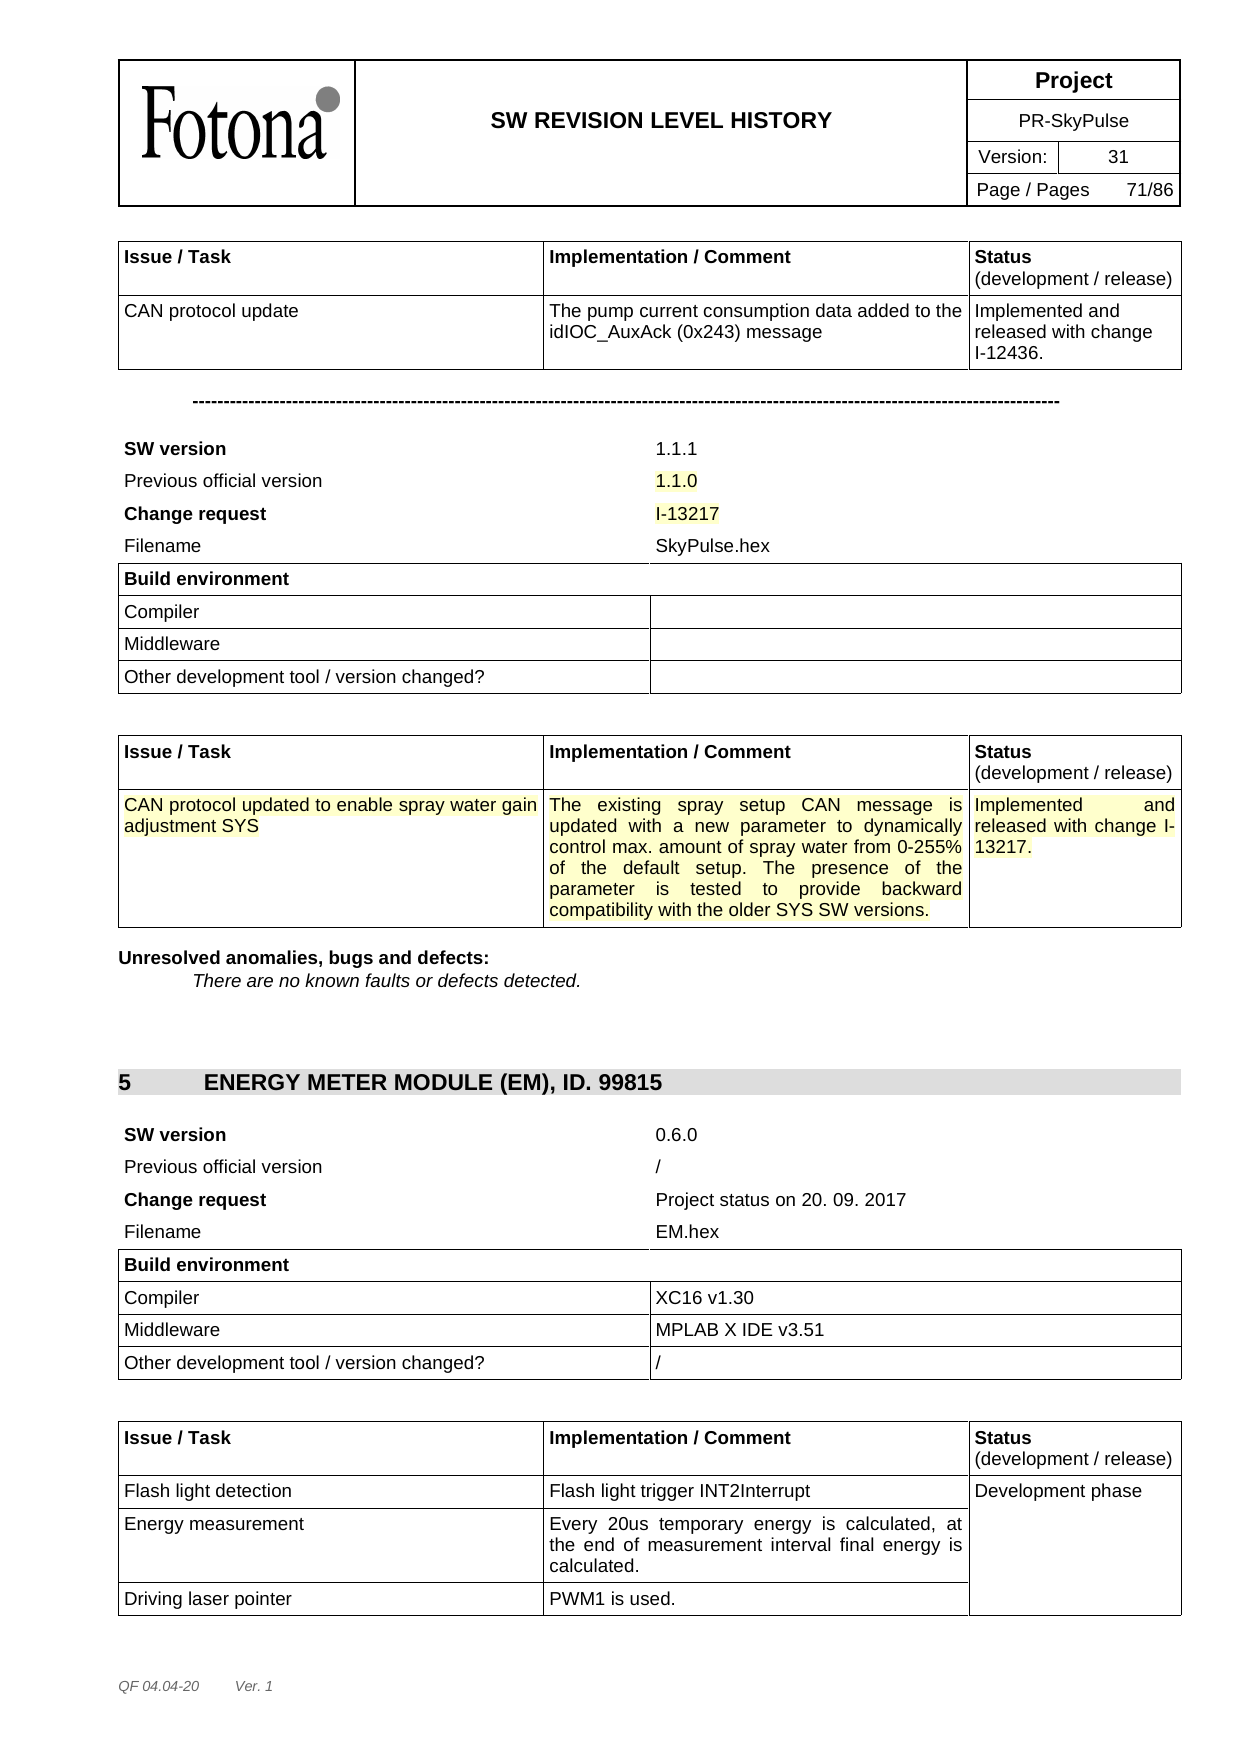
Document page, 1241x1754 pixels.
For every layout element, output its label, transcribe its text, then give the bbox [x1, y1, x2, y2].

table_cell Compiler [119, 1282, 649, 1314]
table_cell [651, 596, 1181, 628]
text There are no known faults or defects detected. [118, 969, 1163, 992]
table_header Status (development / release) [970, 736, 1181, 789]
table_cell Change request [118, 1184, 649, 1216]
table_cell Filename [118, 1216, 649, 1249]
table_cell Flash light trigger INT2Interrupt [544, 1476, 968, 1508]
table_cell The existing spray setup CAN message is updated with a new parameter to dynamically control max. amount of spray water from 0-255% of the default setup. The presence of the parameter is tested to provide backward compatibility with the older SYS SW versions. [544, 790, 968, 927]
table_cell I-13217 [650, 498, 1181, 530]
table_cell Change request [118, 498, 649, 530]
table_cell Driving laser pointer [119, 1583, 543, 1615]
table_cell SkyPulse.hex [650, 530, 1181, 563]
subtitle ENERGY METER MODULE (EM), id. 99815 [118, 1069, 1181, 1095]
table_header 1.1.1 [650, 433, 1181, 465]
table_header Status (development / release) [970, 242, 1181, 295]
table_cell Previous official version [118, 1151, 649, 1184]
table_cell Project status on 20. 09. 2017 [650, 1184, 1181, 1216]
table_cell XC16 v1.30 [651, 1282, 1181, 1314]
table_cell / [651, 1347, 1181, 1379]
table_cell Implemented and released with change I-13217. [970, 790, 1181, 927]
table_cell Development phase [970, 1476, 1181, 1615]
table_header SW version [118, 433, 649, 465]
table_header Implementation / Comment [544, 736, 968, 789]
table_header Implementation / Comment [544, 242, 968, 295]
table_cell Previous official version [118, 465, 649, 498]
table_cell The pump current consumption data added to the idIOC_AuxAck (0x243) message [544, 296, 968, 369]
table_cell Filename [118, 530, 649, 563]
table_header Implementation / Comment [544, 1422, 968, 1475]
table_cell MPLAB X IDE v3.51 [651, 1315, 1181, 1346]
table_cell [651, 629, 1181, 660]
table_cell CAN protocol updated to enable spray water gain adjustment SYS [119, 790, 543, 927]
table_cell [651, 661, 1181, 693]
table_cell 1.1.0 [650, 465, 1181, 498]
table_header 0.6.0 [650, 1119, 1181, 1151]
table_cell Compiler [119, 596, 649, 628]
table_header Issue / Task [119, 1422, 543, 1475]
table_cell Other development tool / version changed? [119, 661, 649, 693]
table_header Status (development / release) [970, 1422, 1181, 1475]
table_cell Other development tool / version changed? [119, 1347, 649, 1379]
table_cell / [650, 1151, 1181, 1184]
text Unresolved anomalies, bugs and defects: [118, 948, 1163, 969]
table_cell PWM1 is used. [544, 1583, 968, 1615]
table_cell Build environment [119, 1250, 1181, 1281]
table_cell Middleware [119, 1315, 649, 1346]
table_cell Every 20us temporary energy is calculated, at the end of measurement interval final energy is calculated. [544, 1509, 968, 1582]
table_header Issue / Task [119, 736, 543, 789]
table_cell Build environment [119, 564, 1181, 595]
table_cell EM.hex [650, 1216, 1181, 1249]
table_cell Implemented and released with change I-12436. [970, 296, 1181, 369]
table_header Issue / Task [119, 242, 543, 295]
table_cell Energy measurement [119, 1509, 543, 1582]
table_header SW version [118, 1119, 649, 1151]
text ------------------------------------------------------------------------------------------------------------------------------------------- [118, 391, 1163, 412]
table_cell Flash light detection [119, 1476, 543, 1508]
table_cell Middleware [119, 629, 649, 660]
table_cell CAN protocol update [119, 296, 543, 369]
